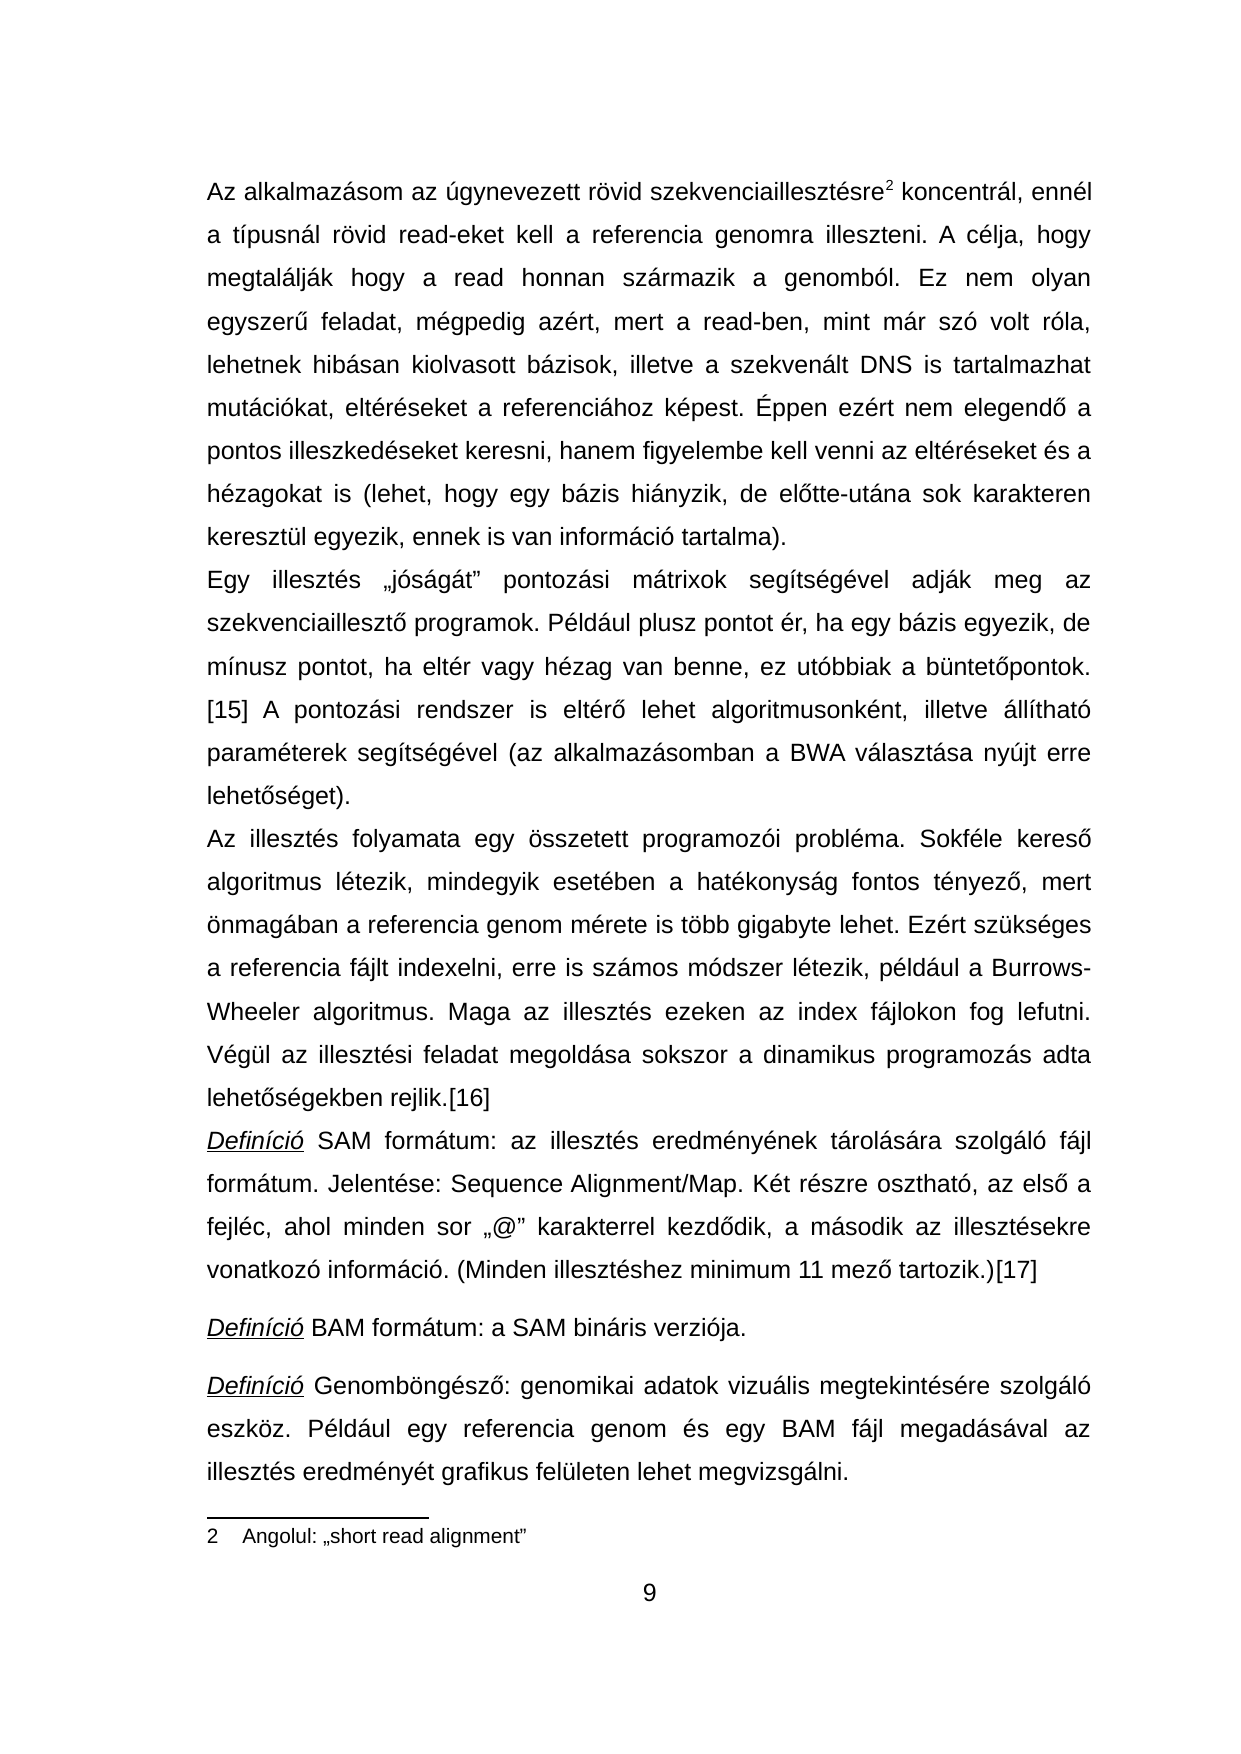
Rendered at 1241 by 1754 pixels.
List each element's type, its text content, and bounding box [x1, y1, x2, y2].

text Az illesztés folyamata egy összetett programozói probléma. Sokféle kereső algoritmus létezik, mindegyik esetében a hatékonyság fontos tényező, mert önmagában a referencia genom mérete is több gigabyte lehet. Ezért szükséges a referencia fájlt indexelni, erre is számos módszer létezik, például a Burrows-Wheeler algoritmus. Maga az illesztés ezeken az index fájlokon fog lefutni. Végül az illesztési feladat megoldása sokszor a dinamikus programozás adta lehetőségekben rejlik.[16] [207, 824, 1093, 1111]
text Definíció Genomböngésző: genomikai adatok vizuális megtekintésére szolgáló eszköz. Például egy referencia genom és egy BAM fájl megadásával az illesztés eredményét grafikus felületen lehet megvizsgálni. [207, 1371, 1093, 1486]
text Az alkalmazásom az úgynevezett rövid szekvenciaillesztésre koncentrál, ennél a típusnál rövid read-eket kell a referencia genomra illeszteni. A célja, hogy megtalálják hogy a read honnan származik a genomból. Ez nem olyan egyszerű feladat, mégpedig azért, mert a read-ben, mint már szó volt róla, lehetnek hibásan kiolvasott bázisok, illetve a szekvenált DNS is tartalmazhat mutációkat, eltéréseket a referenciához képest. Éppen ezért nem elegendő a pontos illeszkedéseket keresni, hanem figyelembe kell venni az eltéréseket és a hézagokat is (lehet, hogy egy bázis hiányzik, de előtte-utána sok karakteren keresztül egyezik, ennek is van információ tartalma). [207, 177, 1093, 551]
text Angolul: „short read alignment” [207, 1524, 1093, 1548]
text Egy illesztés „jóságát” pontozási mátrixok segítségével adják meg az szekvenciaillesztő programok. Például plusz pontot ér, ha egy bázis egyezik, de mínusz pontot, ha eltér vagy hézag van benne, ez utóbbiak a büntetőpontok.[15] A pontozási rendszer is eltérő lehet algoritmusonként, illetve állítható paraméterek segítségével (az alkalmazásomban a BWA választása nyújt erre lehetőséget). [207, 565, 1093, 809]
text Definíció BAM formátum: a SAM bináris verziója. [207, 1313, 1093, 1342]
text Definíció SAM formátum: az illesztés eredményének tárolására szolgáló fájl formátum. Jelentése: Sequence Alignment/Map. Két részre osztható, az első a fejléc, ahol minden sor „@” karakterrel kezdődik, a második az illesztésekre vonatkozó információ. (Minden illesztéshez minimum 11 mező tartozik.)[17] [207, 1126, 1093, 1284]
